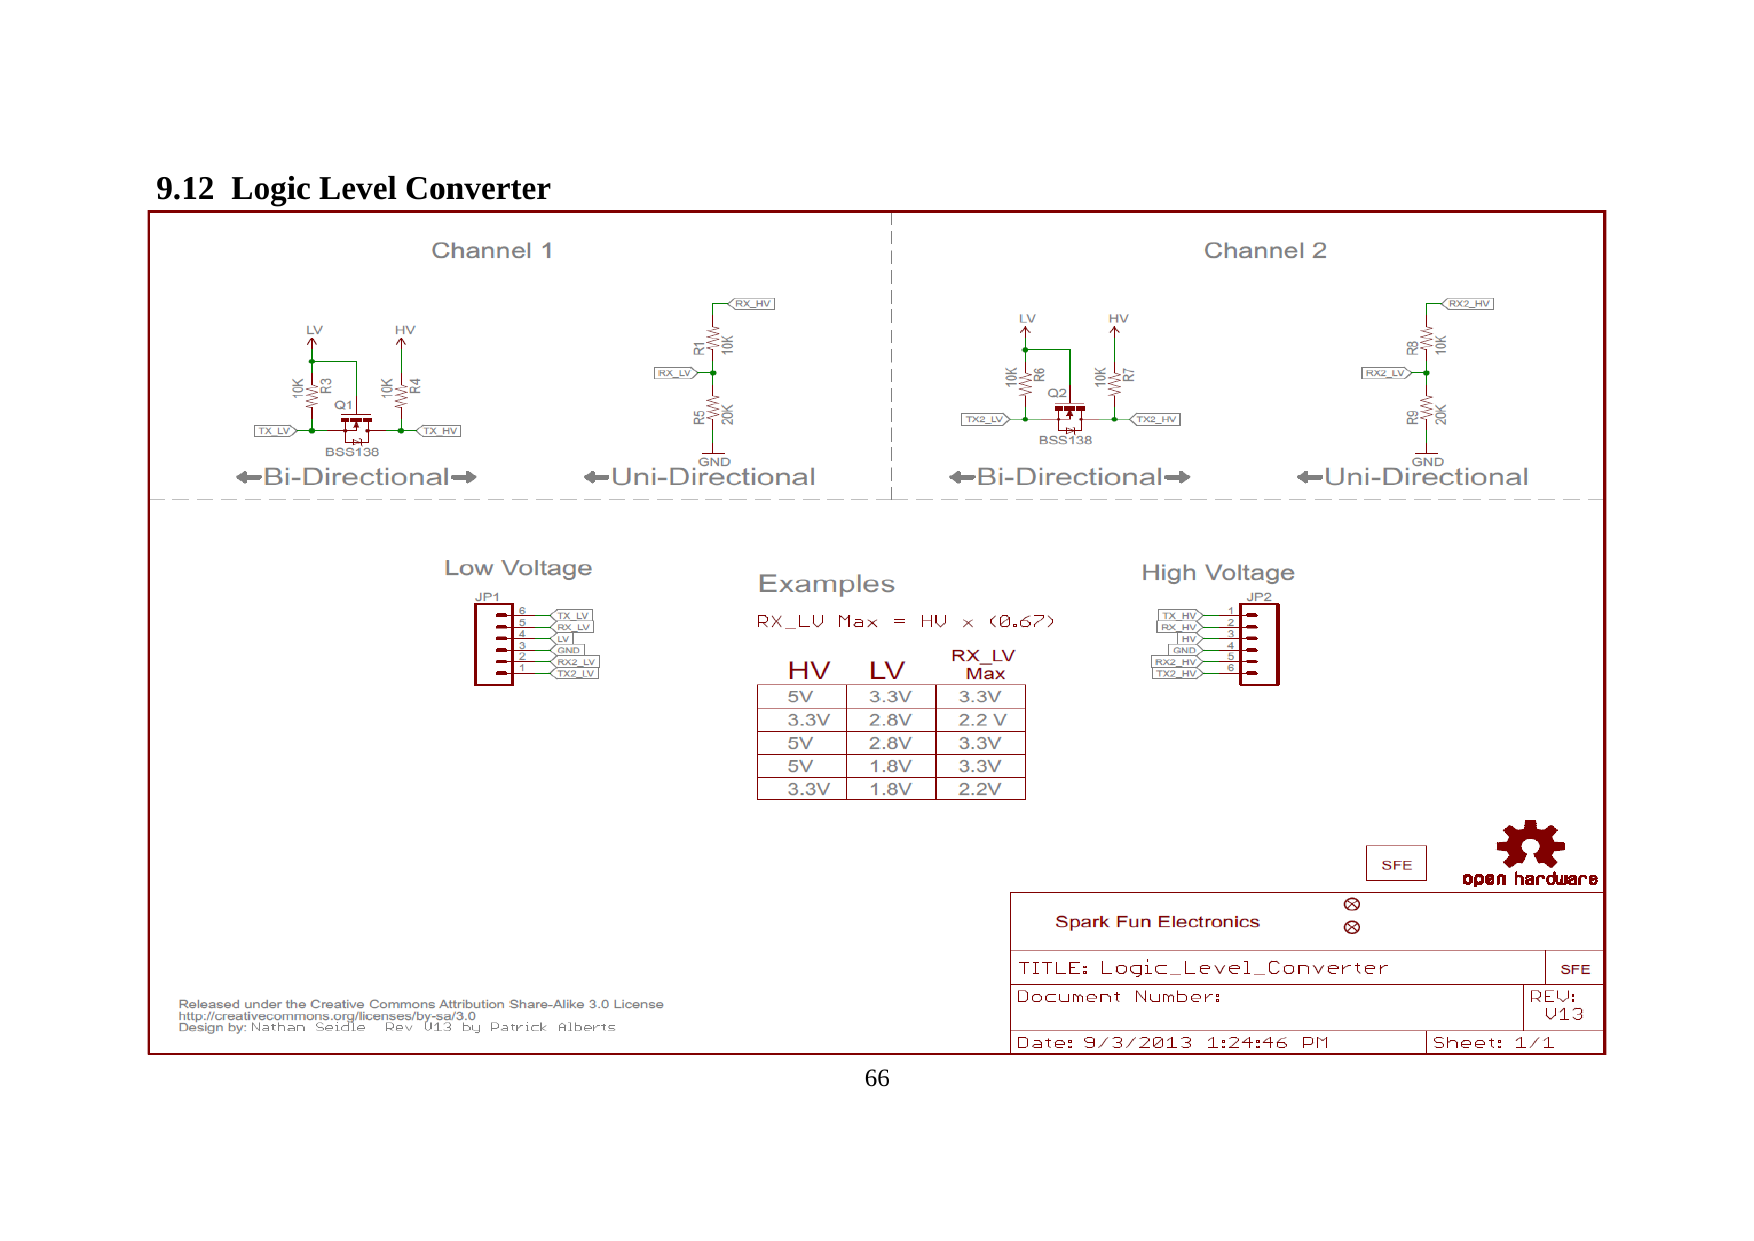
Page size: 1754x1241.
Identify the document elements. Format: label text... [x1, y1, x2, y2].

picture [147, 210, 1607, 1055]
subtitle Logic Level Converter [148, 168, 1606, 207]
